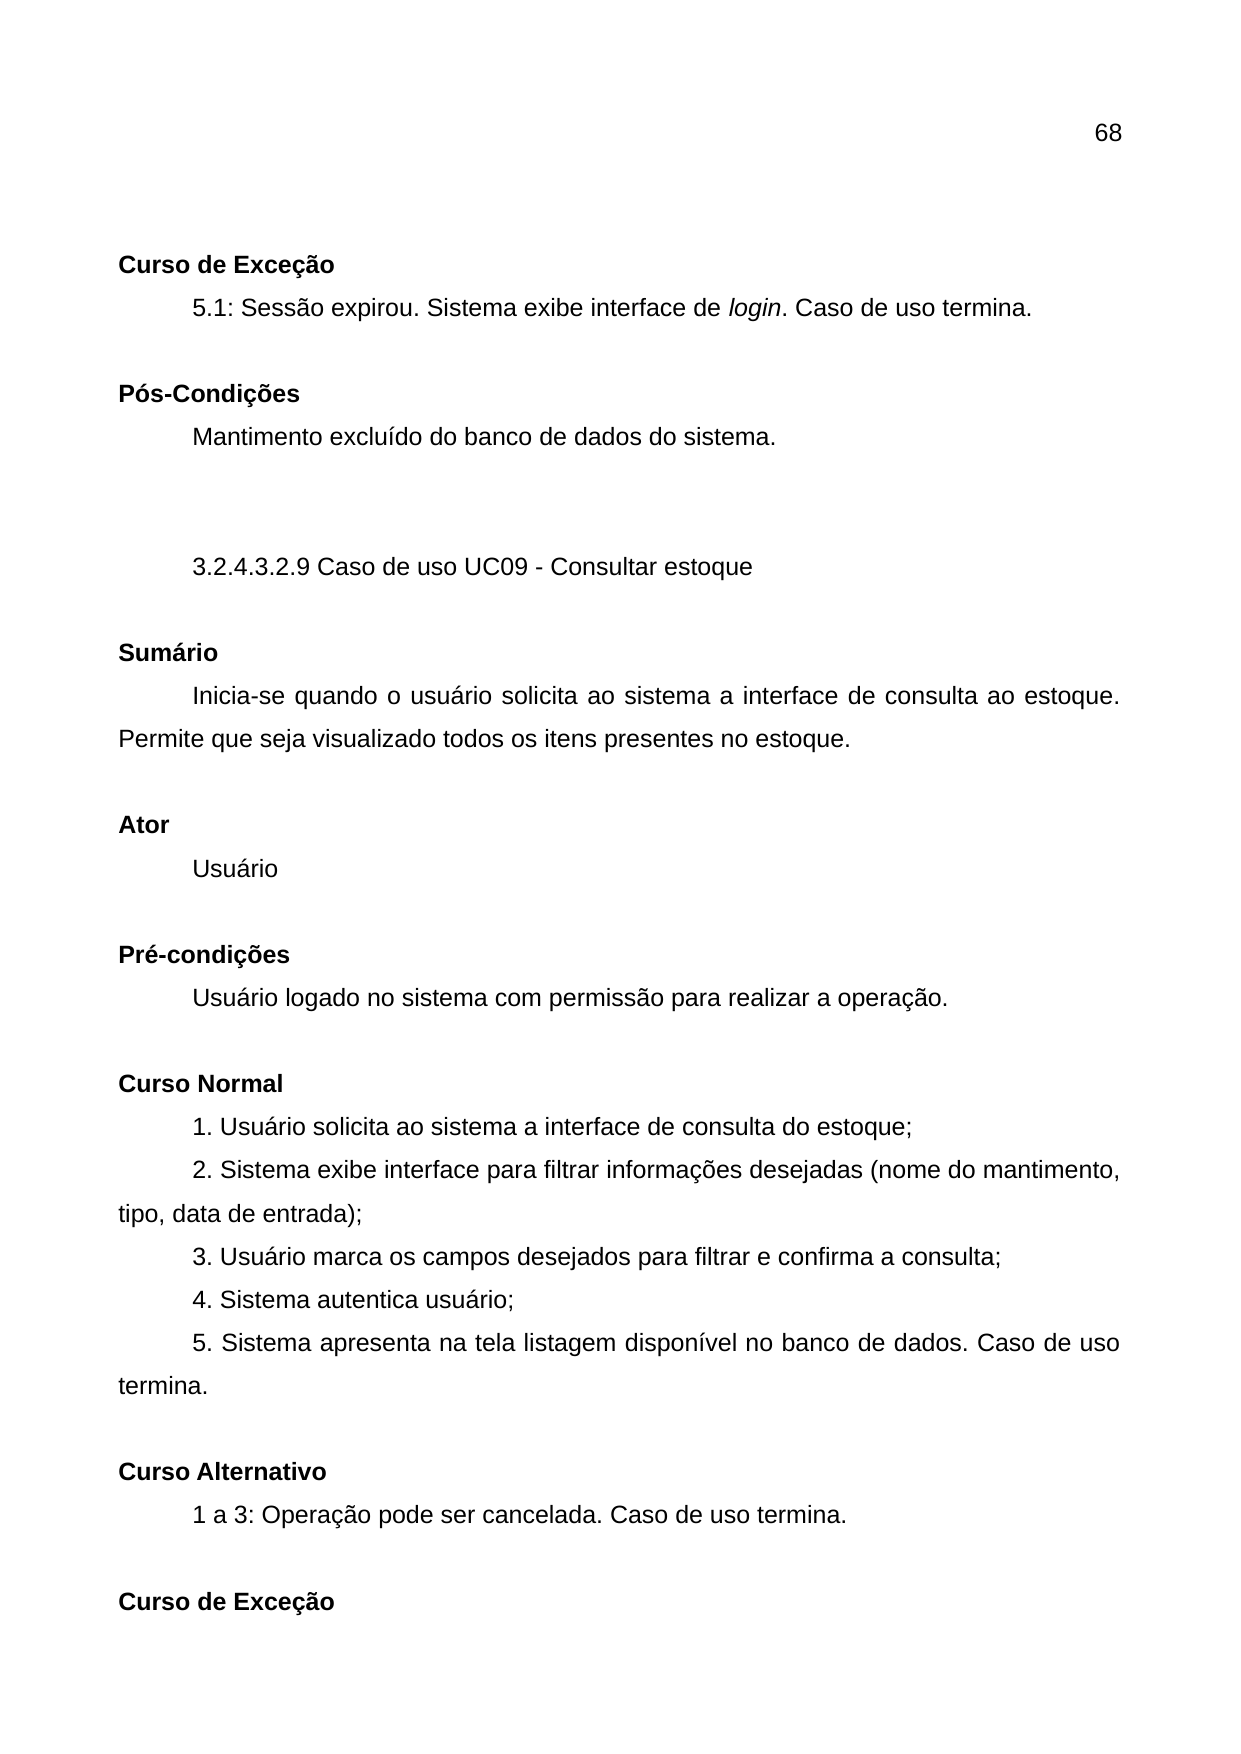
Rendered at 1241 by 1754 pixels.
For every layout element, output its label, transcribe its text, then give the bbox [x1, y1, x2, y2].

text Curso de Exceção [118, 1587, 1122, 1615]
text 1. Usuário solicita ao sistema a interface de consulta do estoque; [118, 1112, 1122, 1141]
text 1 a 3: Operação pode ser cancelada. Caso de uso termina. [118, 1500, 1122, 1529]
text Sumário [118, 638, 1122, 667]
text 2. Sistema exibe interface para filtrar informações desejadas (nome do mantimento, tipo, data de entrada); [118, 1155, 1122, 1227]
text 5.1: Sessão expirou. Sistema exibe interface de login. Caso de uso termina. [118, 293, 1122, 322]
text 3.2.4.3.2.9 Caso de uso UC09 - Consultar estoque [118, 552, 1122, 580]
text Curso Alternativo [118, 1457, 1122, 1486]
text Inicia-se quando o usuário solicita ao sistema a interface de consulta ao estoque. Permite que seja visualizado todos os itens presentes no estoque. [118, 681, 1122, 753]
text Pós-Condições [118, 379, 1122, 408]
text 3. Usuário marca os campos desejados para filtrar e confirma a consulta; [118, 1242, 1122, 1270]
text Usuário logado no sistema com permissão para realizar a operação. [118, 983, 1122, 1012]
text 4. Sistema autentica usuário; [118, 1285, 1122, 1313]
text Pré-condições [118, 940, 1122, 968]
text Ator [118, 810, 1122, 839]
text Usuário [118, 853, 1122, 882]
text Curso Normal [118, 1069, 1122, 1098]
text 5. Sistema apresenta na tela listagem disponível no banco de dados. Caso de uso termina. [118, 1328, 1122, 1400]
text Mantimento excluído do banco de dados do sistema. [118, 422, 1122, 451]
text Curso de Exceção [118, 250, 1122, 278]
